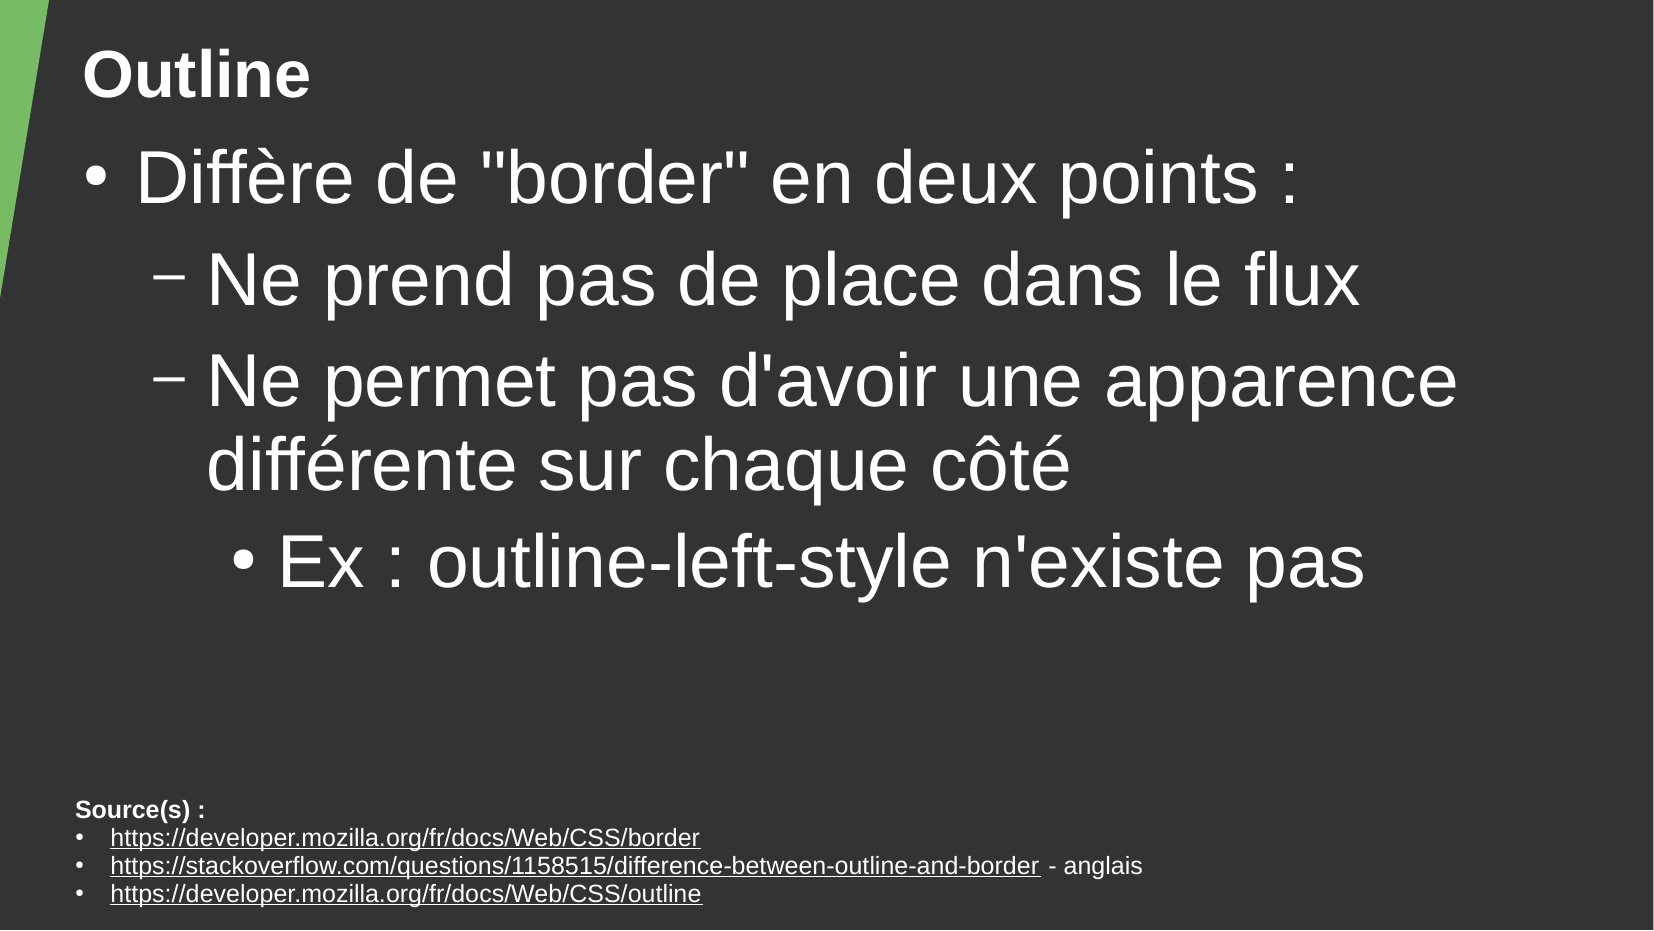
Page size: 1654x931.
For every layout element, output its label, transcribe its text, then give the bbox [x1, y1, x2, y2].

list Diffère de "border" en deux points : Ne prend pas de place dans le flux Ne permet pas d'avoir une apparence différente sur chaque côté Ex : outline-left-style n'existe pas [64, 135, 1604, 736]
text_box [0, 0, 50, 299]
title Outline [82, 37, 1394, 112]
text_box Source(s) : https://developer.mozilla.org/fr/docs/Web/CSS/border https://stackoverflow.com/questions/1158515/difference-between-outline-and-border - anglais https://developer.mozilla.org/fr/docs/Web/CSS/outline [60, 788, 1546, 931]
